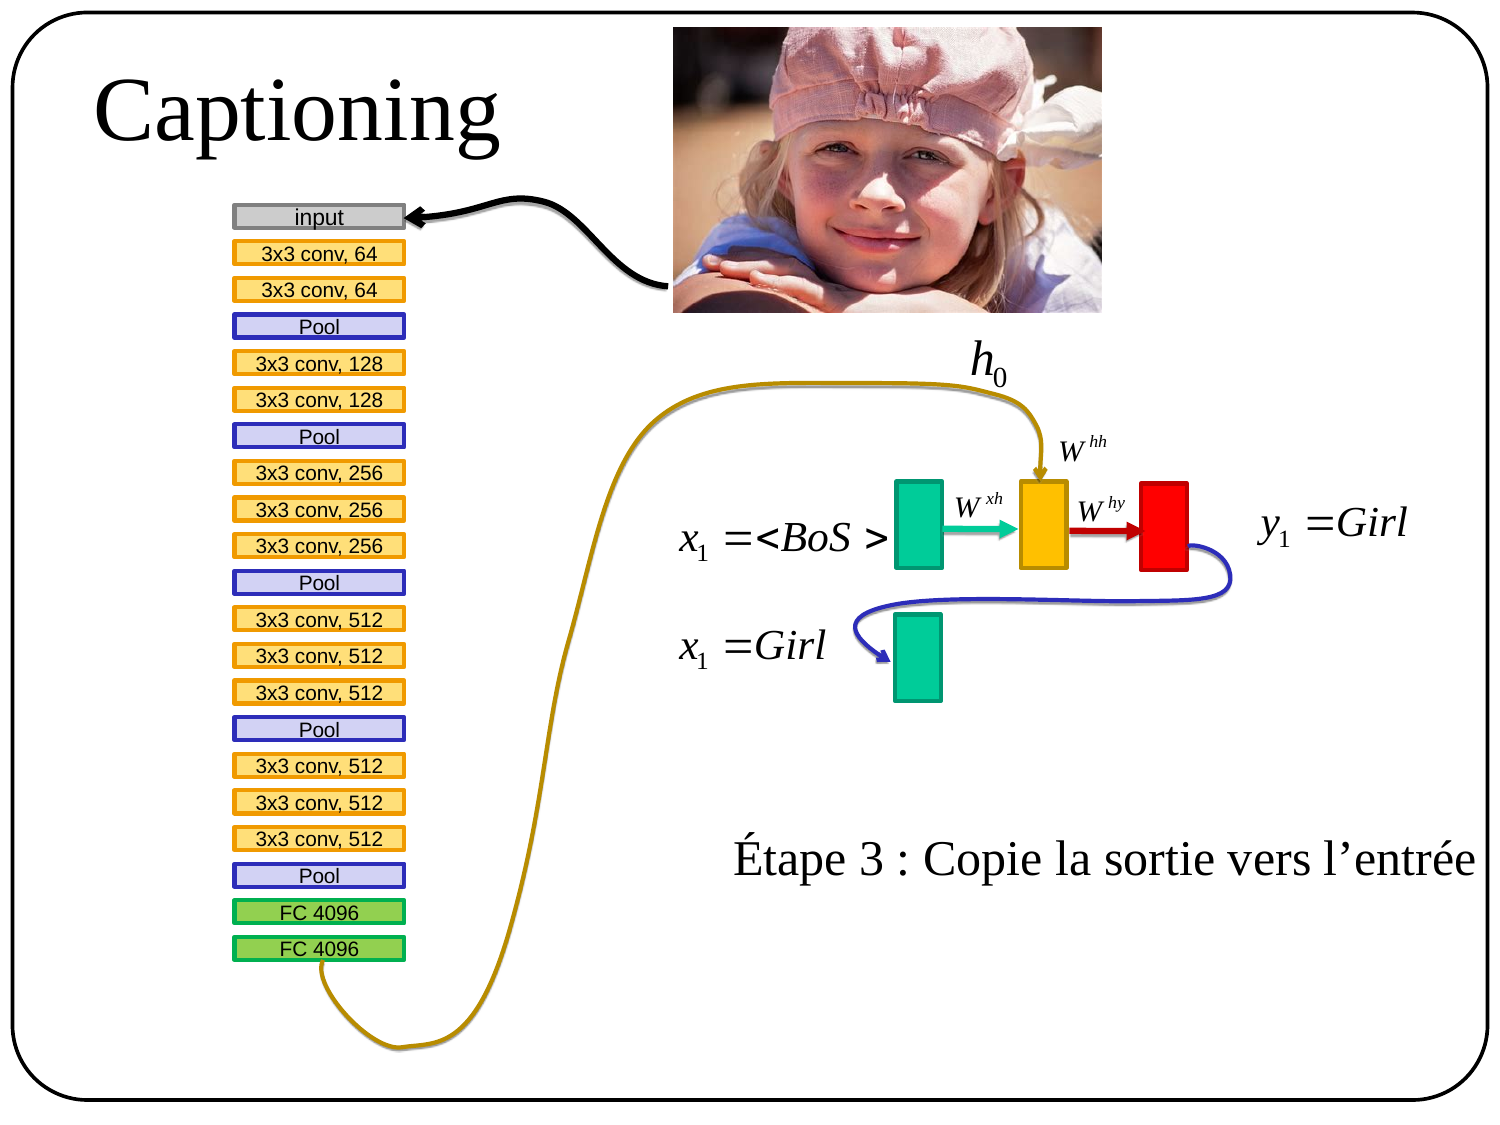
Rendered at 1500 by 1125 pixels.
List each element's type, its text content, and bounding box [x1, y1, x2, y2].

text_box Pool [234, 424, 405, 448]
text_box FC 4096 [234, 936, 405, 960]
picture [670, 508, 896, 569]
text_box [1020, 481, 1067, 568]
picture [962, 316, 1017, 400]
text_box 3x3 conv, 128 [234, 387, 405, 411]
text_box Pool [234, 314, 405, 338]
picture [1056, 429, 1113, 469]
text_box 3x3 conv, 512 [234, 607, 405, 631]
chart [952, 487, 1010, 529]
text_box 3x3 conv, 128 [234, 351, 405, 375]
text_box 3x3 conv, 256 [234, 497, 405, 521]
text_box 3x3 conv, 256 [234, 460, 405, 484]
chart [672, 618, 841, 681]
picture [1074, 489, 1132, 530]
chart [1251, 495, 1420, 558]
text_box Pool [234, 863, 405, 887]
text_box 3x3 conv, 512 [234, 790, 405, 814]
text_box 3x3 conv, 512 [234, 680, 405, 704]
picture [670, 616, 838, 678]
title Captioning [78, 9, 1354, 198]
text_box 3x3 conv, 64 [234, 241, 405, 265]
text_box 3x3 conv, 64 [234, 277, 405, 301]
text_box 3x3 conv, 512 [234, 827, 405, 851]
chart [1056, 430, 1114, 472]
text_box 3x3 conv, 256 [234, 534, 405, 558]
picture [673, 27, 1102, 313]
picture [1250, 493, 1417, 555]
picture [952, 485, 1009, 526]
text_box [1140, 483, 1187, 570]
text_box Pool [234, 717, 405, 741]
text_box Étape 3 : Copie la sortie vers l’entrée [718, 817, 1493, 893]
text_box input [234, 204, 405, 228]
chart [672, 508, 899, 571]
chart [1076, 491, 1134, 533]
text_box Pool [234, 570, 405, 594]
chart [964, 317, 1020, 402]
text_box FC 4096 [234, 900, 405, 924]
text_box 3x3 conv, 512 [234, 753, 405, 777]
text_box 3x3 conv, 512 [234, 643, 405, 667]
